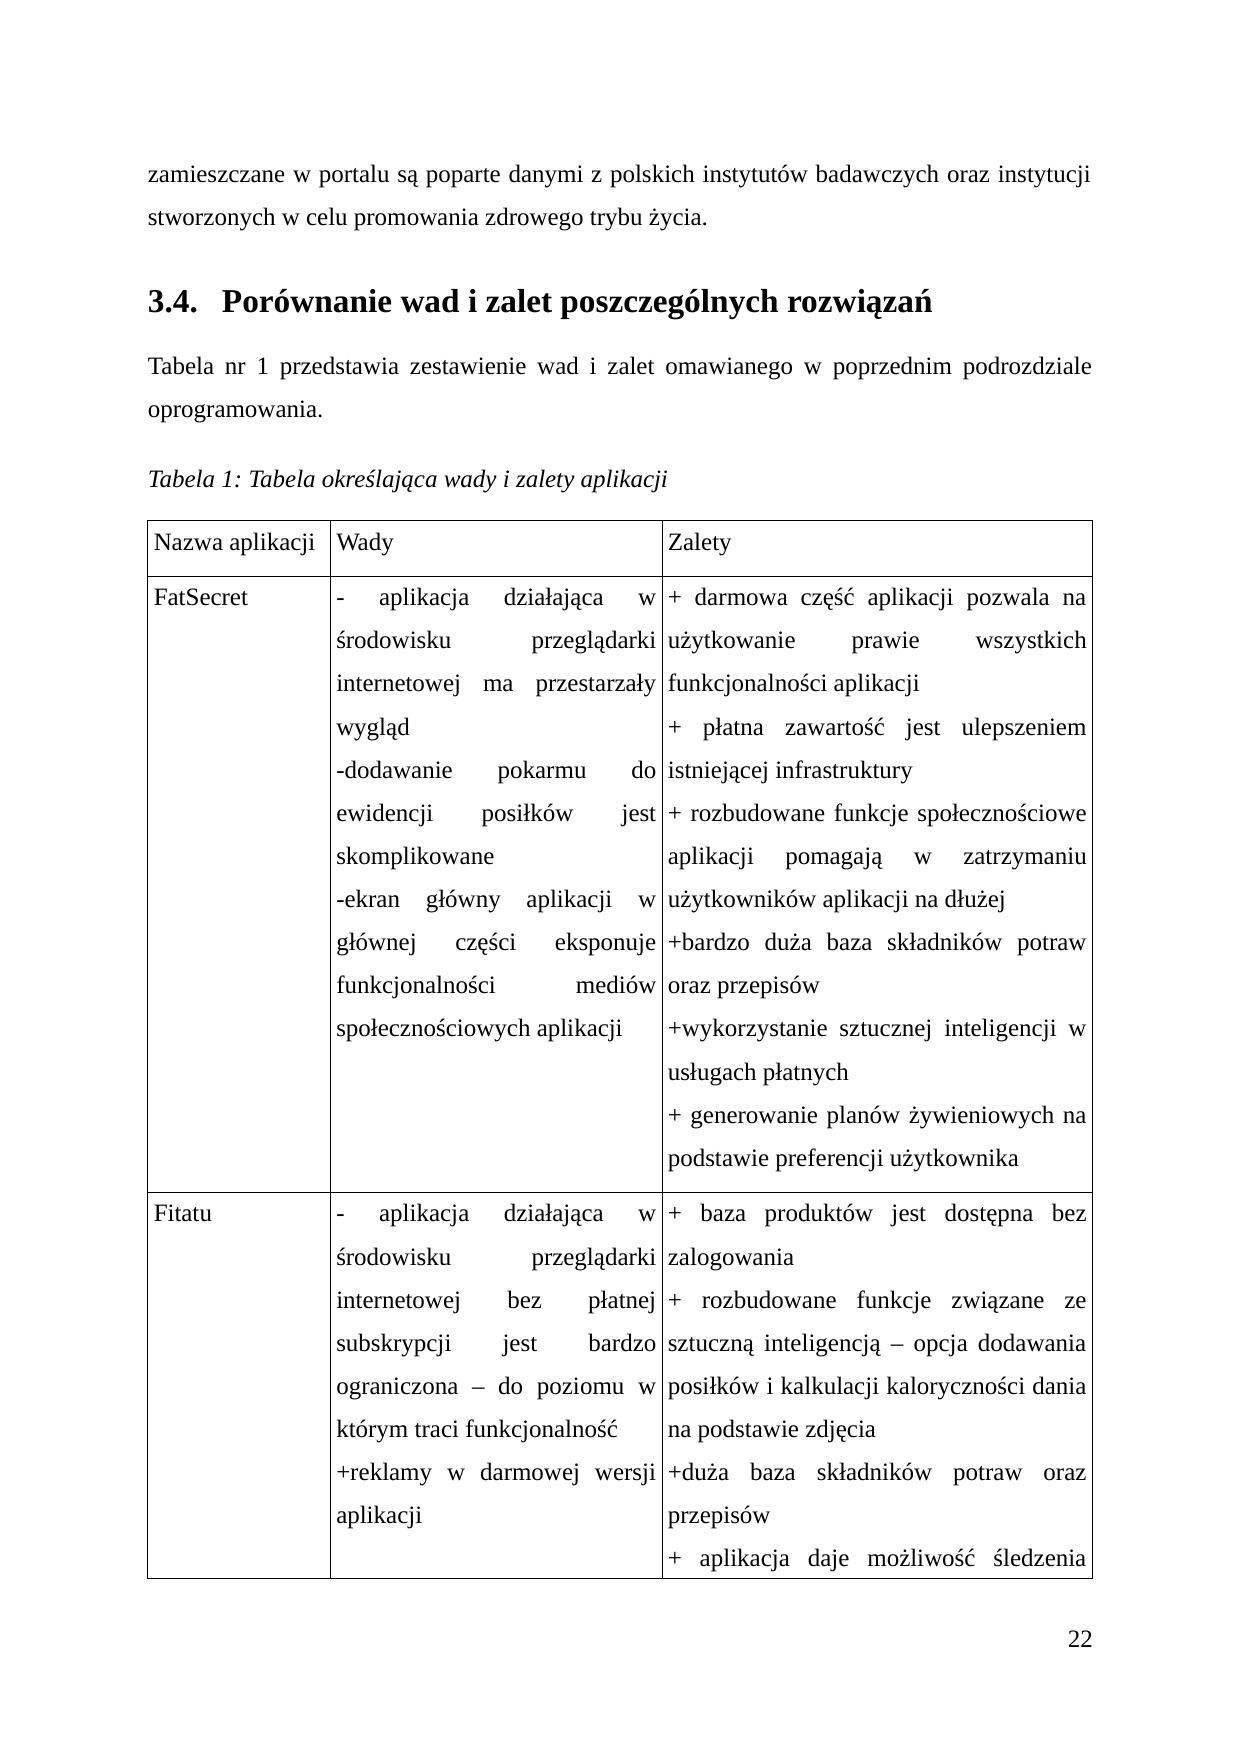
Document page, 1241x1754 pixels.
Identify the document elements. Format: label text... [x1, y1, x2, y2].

table_header Nazwa aplikacji [148, 521, 330, 576]
table_cell + baza produktów jest dostępna bez zalogowania + rozbudowane funkcje związane ze sztuczną inteligencją – opcja dodawania posiłków i kalkulacji kaloryczności dania na podstawie zdjęcia +duża baza składników potraw oraz przepisów + aplikacja daje możliwość śledzenia [663, 1193, 1092, 1578]
table_cell + darmowa część aplikacji pozwala na użytkowanie prawie wszystkich funkcjonalności aplikacji + płatna zawartość jest ulepszeniem istniejącej infrastruktury + rozbudowane funkcje społecznościowe aplikacji pomagają w zatrzymaniu użytkowników aplikacji na dłużej +bardzo duża baza składników potraw oraz przepisów +wykorzystanie sztucznej inteligencji w usługach płatnych + generowanie planów żywieniowych na podstawie preferencji użytkownika [663, 577, 1092, 1192]
text Tabela 1: Tabela określająca wady i zalety aplikacji [148, 464, 1092, 493]
table_cell - aplikacja działająca w środowisku przeglądarki internetowej bez płatnej subskrypcji jest bardzo ograniczona – do poziomu w którym traci funkcjonalność +reklamy w darmowej wersji aplikacji [331, 1193, 662, 1578]
text Tabela nr 1 przedstawia zestawienie wad i zalet omawianego w poprzednim podrozdziale oprogramowania. [148, 351, 1092, 423]
text zamieszczane w portalu są poparte danymi z polskich instytutów badawczych oraz instytucji stworzonych w celu promowania zdrowego trybu życia. [148, 159, 1092, 231]
table_header Zalety [663, 521, 1092, 576]
table_cell FatSecret [148, 577, 330, 1192]
table_header Wady [331, 521, 662, 576]
table_cell - aplikacja działająca w środowisku przeglądarki internetowej ma przestarzały wygląd -dodawanie pokarmu do ewidencji posiłków jest skomplikowane -ekran główny aplikacji w głównej części eksponuje funkcjonalności mediów społecznościowych aplikacji [331, 577, 662, 1192]
table_cell Fitatu [148, 1193, 330, 1578]
subtitle Porównanie wad i zalet poszczególnych rozwiązań [148, 281, 1092, 319]
